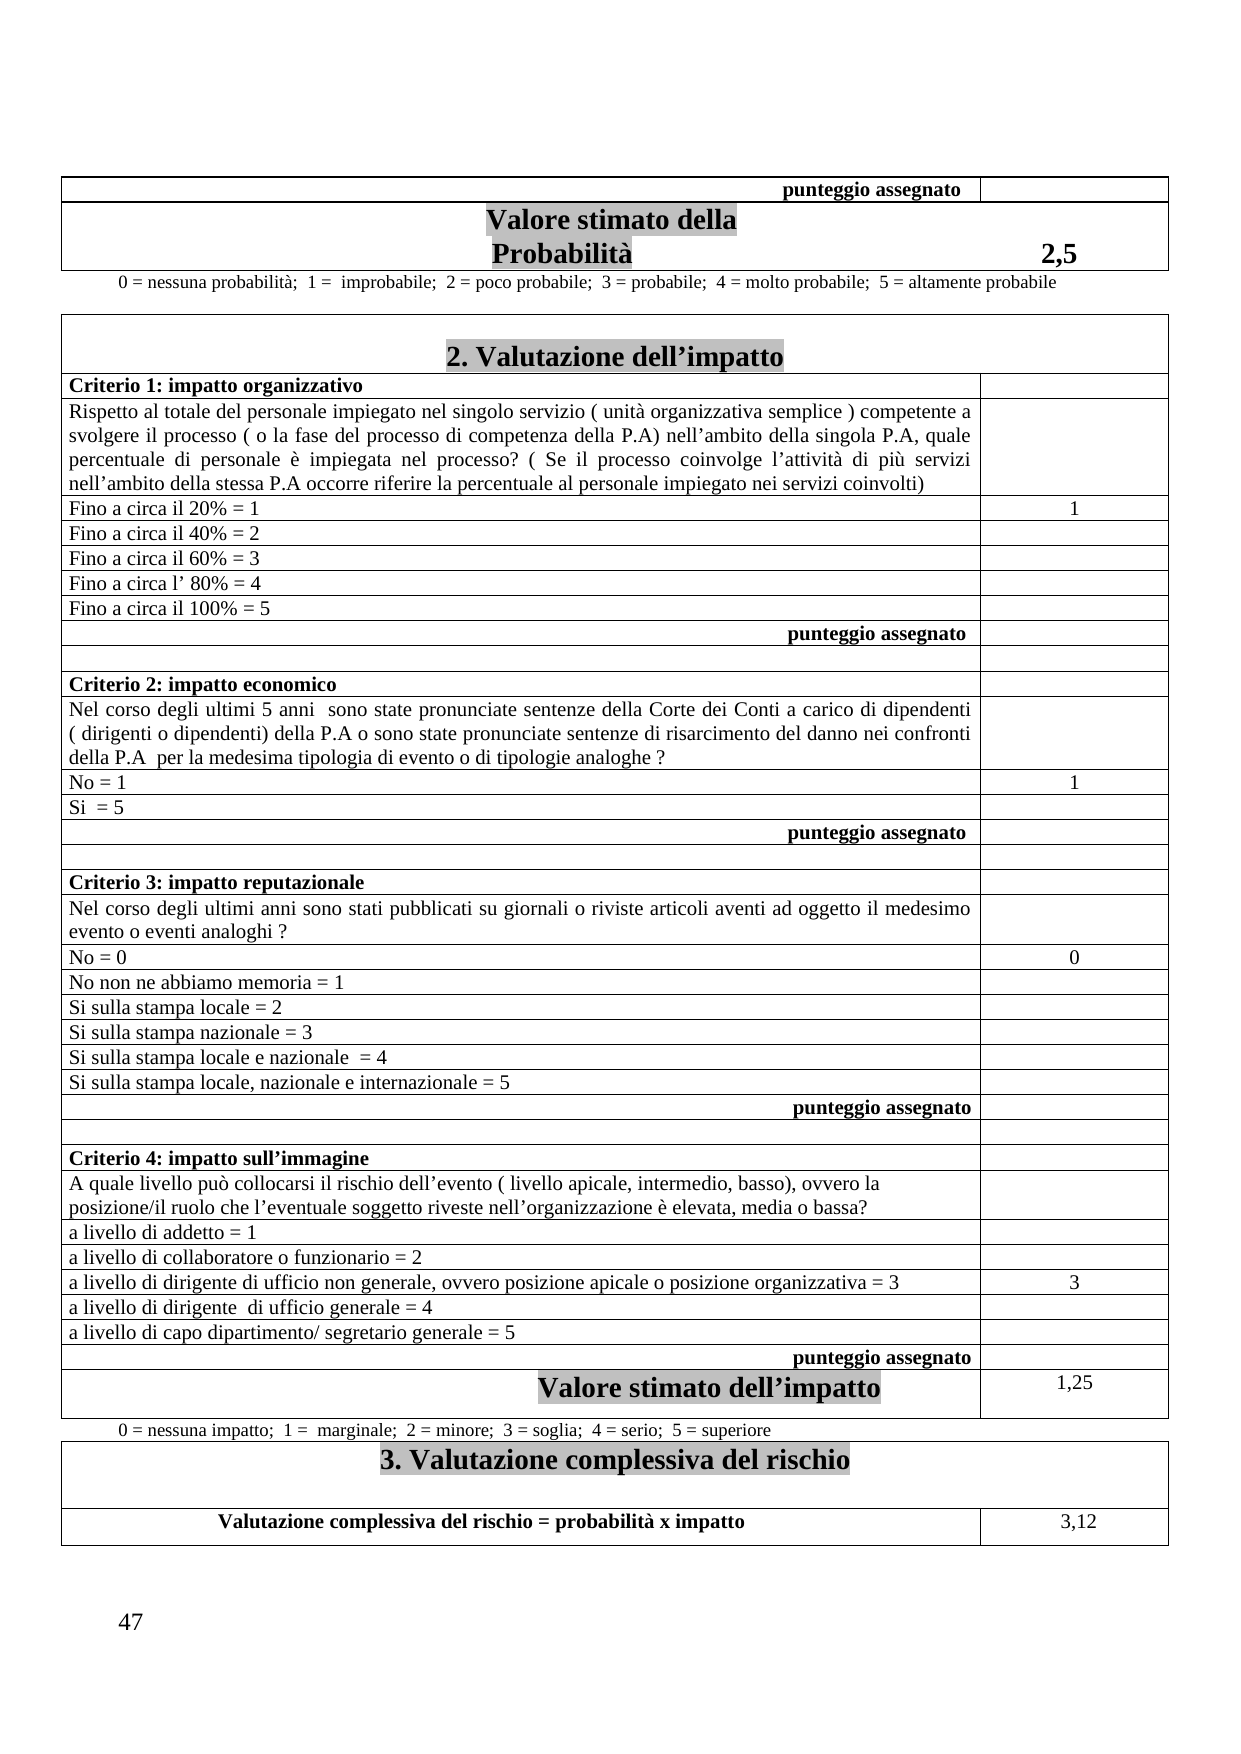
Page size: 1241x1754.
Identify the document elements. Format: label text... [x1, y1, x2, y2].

table_cell Fino a circa il 40% = 2 [62, 521, 980, 545]
table_cell Valutazione complessiva del rischio = probabilità x impatto [62, 1509, 980, 1545]
table_cell [981, 995, 1168, 1019]
table_cell [981, 795, 1168, 819]
table_cell Si sulla stampa locale = 2 [62, 995, 980, 1019]
table_cell Fino a circa il 20% = 1 [62, 496, 980, 520]
table_cell [981, 1220, 1168, 1244]
table_cell No non ne abbiamo memoria = 1 [62, 970, 980, 994]
table_cell 0 [981, 945, 1168, 969]
table_cell Criterio 3: impatto reputazionale [62, 870, 980, 894]
text 0 = nessuna impatto; 1 = marginale; 2 = minore; 3 = soglia; 4 = serio; 5 = superiore [118, 1419, 1122, 1441]
table_cell [62, 646, 980, 671]
table_cell Nel corso degli ultimi anni sono stati pubblicati su giornali o riviste articoli aventi ad oggetto il medesimo evento o eventi analoghi ? [62, 895, 980, 943]
table_cell [981, 1295, 1168, 1319]
table_cell [981, 596, 1168, 620]
table_cell Fino a circa il 100% = 5 [62, 596, 980, 620]
table_header 3. Valutazione complessiva del rischio [62, 1442, 1168, 1508]
table_cell [981, 1045, 1168, 1069]
table_cell 3,12 [981, 1509, 1168, 1545]
text 0 = nessuna probabilità; 1 = improbabile; 2 = poco probabile; 3 = probabile; 4 = molto probabile; 5 = altamente probabile [118, 271, 1122, 292]
table_cell No = 0 [62, 945, 980, 969]
table_cell [981, 820, 1168, 844]
table_cell [981, 1070, 1168, 1094]
table_cell Si sulla stampa nazionale = 3 [62, 1020, 980, 1044]
table_cell [981, 621, 1168, 645]
table_cell [981, 970, 1168, 994]
table_cell punteggio assegnato [62, 1095, 980, 1119]
table_cell [981, 546, 1168, 570]
table_cell [981, 1020, 1168, 1044]
table_cell [981, 521, 1168, 545]
table_header 2. Valutazione dell’impatto [62, 315, 1168, 372]
table_cell a livello di collaboratore o funzionario = 2 [62, 1245, 980, 1269]
table_cell a livello di dirigente di ufficio non generale, ovvero posizione apicale o posizione organizzativa = 3 [62, 1270, 980, 1294]
table_cell [981, 1145, 1168, 1169]
table_cell [981, 895, 1168, 943]
table_cell [981, 672, 1168, 696]
table_cell punteggio assegnato [62, 820, 980, 844]
table_cell punteggio assegnato [62, 178, 980, 201]
table_cell 1,25 [981, 1370, 1168, 1418]
table_cell Criterio 2: impatto economico [62, 672, 980, 696]
table_cell Rispetto al totale del personale impiegato nel singolo servizio ( unità organizzativa semplice ) competente a svolgere il processo ( o la fase del processo di competenza della P.A) nell’ambito della singola P.A, quale percentuale di personale è impiegata nel processo? ( Se il processo coinvolge l’attività di più servizi nell’ambito della stessa P.A occorre riferire la percentuale al personale impiegato nei servizi coinvolti) [62, 399, 980, 495]
table_cell a livello di addetto = 1 [62, 1220, 980, 1244]
table_cell Nel corso degli ultimi 5 anni sono state pronunciate sentenze della Corte dei Conti a carico di dipendenti ( dirigenti o dipendenti) della P.A o sono state pronunciate sentenze di risarcimento del danno nei confronti della P.A per la medesima tipologia di evento o di tipologie analoghe ? [62, 697, 980, 769]
table_cell [981, 1320, 1168, 1344]
table_cell [981, 1120, 1168, 1144]
table_cell Criterio 1: impatto organizzativo [62, 374, 980, 397]
table_cell a livello di dirigente di ufficio generale = 4 [62, 1295, 980, 1319]
table_cell Valore stimato della Probabilità 2,5 [62, 203, 1168, 269]
table_cell Fino a circa l’ 80% = 4 [62, 571, 980, 595]
table_cell punteggio assegnato [62, 621, 980, 645]
table_cell [981, 571, 1168, 595]
table_cell Fino a circa il 60% = 3 [62, 546, 980, 570]
table_cell [981, 178, 1168, 201]
table_cell [62, 1120, 980, 1144]
table_cell [981, 646, 1168, 671]
table_cell Valore stimato dell’impatto [62, 1370, 980, 1418]
table_cell 1 [981, 496, 1168, 520]
table_cell [981, 845, 1168, 869]
table_cell [981, 697, 1168, 769]
table_cell [981, 1245, 1168, 1269]
table_cell Si sulla stampa locale e nazionale = 4 [62, 1045, 980, 1069]
table_cell Criterio 4: impatto sull’immagine [62, 1145, 980, 1169]
table_cell [981, 870, 1168, 894]
table_cell 1 [981, 770, 1168, 794]
table_cell punteggio assegnato [62, 1345, 980, 1369]
table_cell A quale livello può collocarsi il rischio dell’evento ( livello apicale, intermedio, basso), ovvero la posizione/il ruolo che l’eventuale soggetto riveste nell’organizzazione è elevata, media o bassa? [62, 1171, 980, 1219]
table_cell 3 [981, 1270, 1168, 1294]
table_cell Si = 5 [62, 795, 980, 819]
table_cell [981, 1345, 1168, 1369]
table_cell [62, 845, 980, 869]
table_cell Si sulla stampa locale, nazionale e internazionale = 5 [62, 1070, 980, 1094]
table_cell [981, 374, 1168, 397]
table_cell a livello di capo dipartimento/ segretario generale = 5 [62, 1320, 980, 1344]
table_cell [981, 1171, 1168, 1219]
table_cell [981, 1095, 1168, 1119]
table_cell [981, 399, 1168, 495]
table_cell No = 1 [62, 770, 980, 794]
